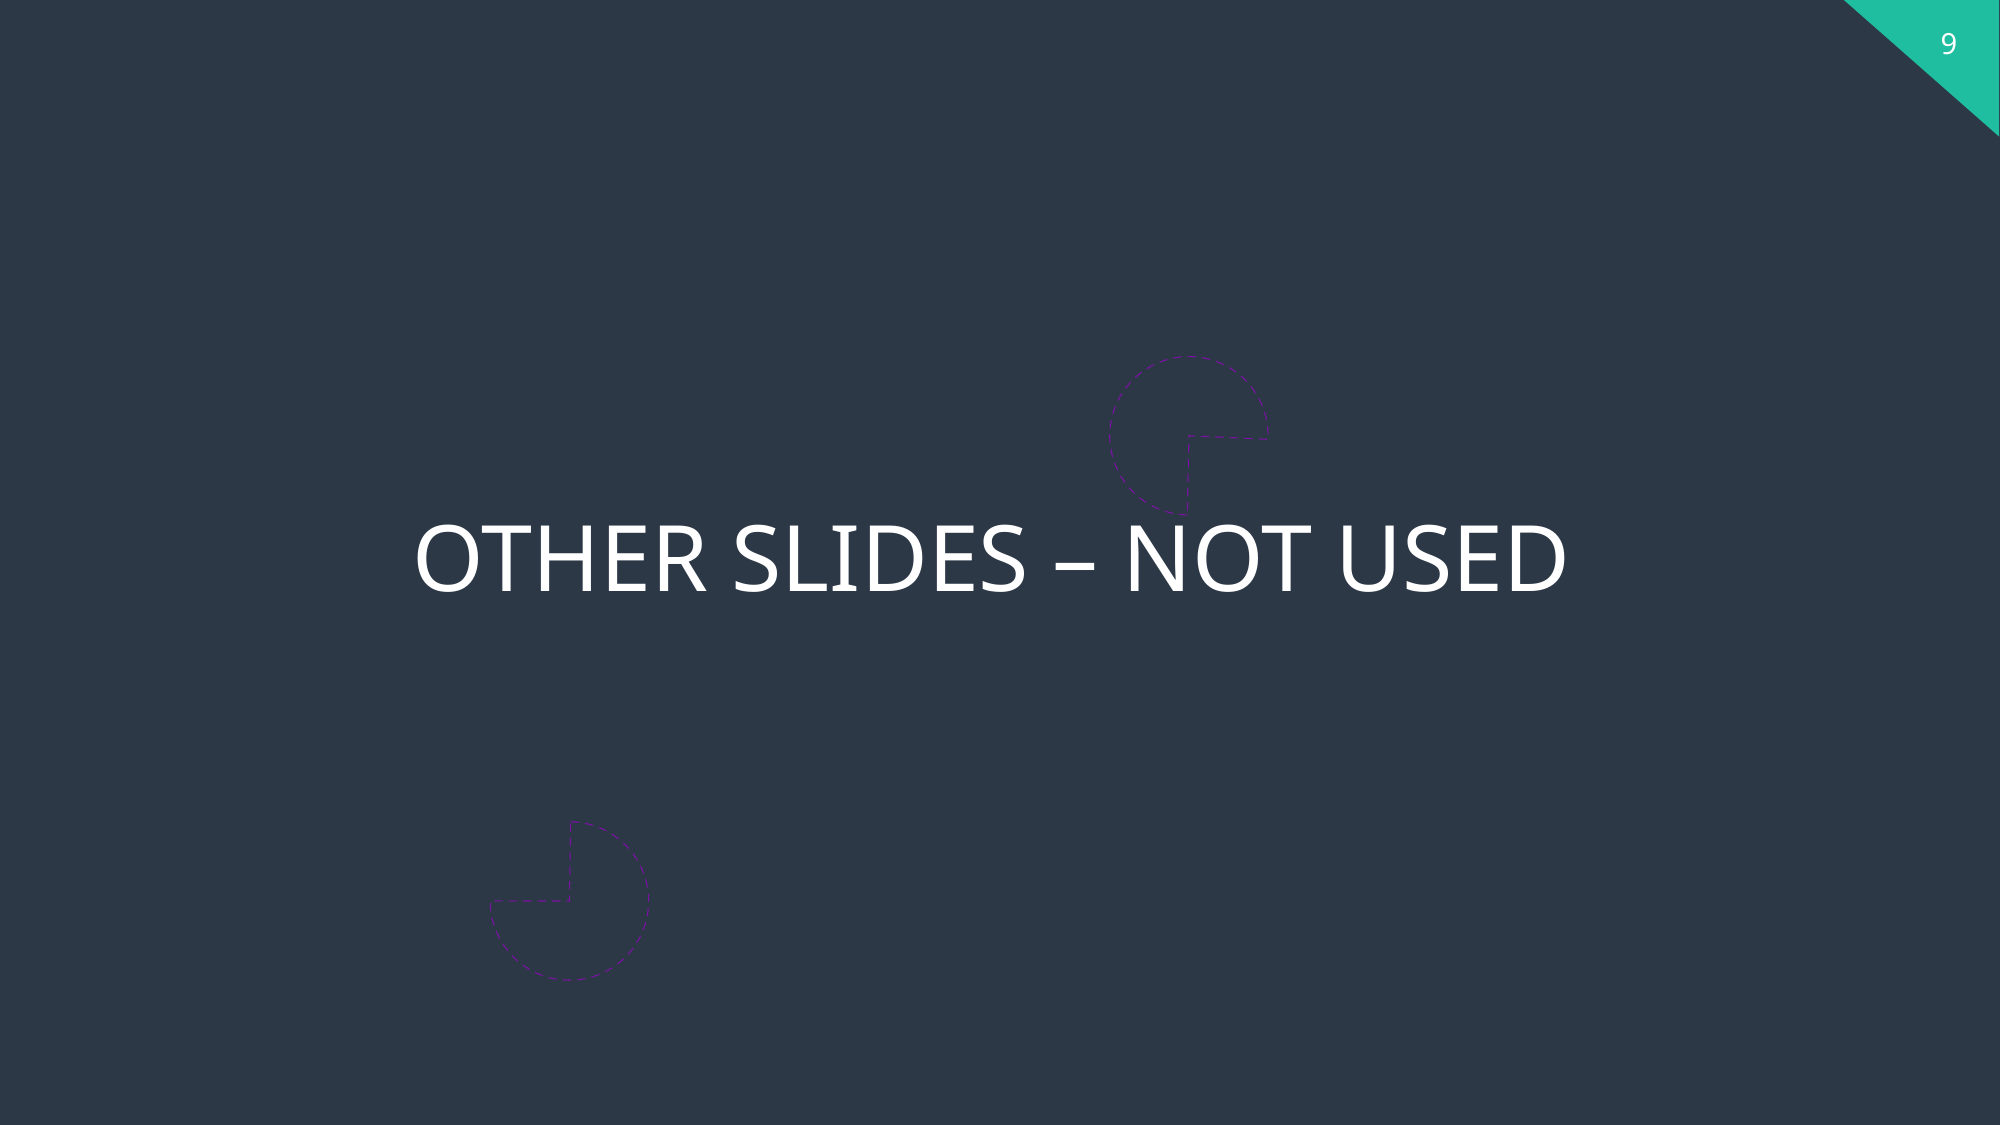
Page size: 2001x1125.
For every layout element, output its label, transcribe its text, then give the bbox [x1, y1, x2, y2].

title OTHER SLIDES – NOT USED [105, 505, 1878, 615]
